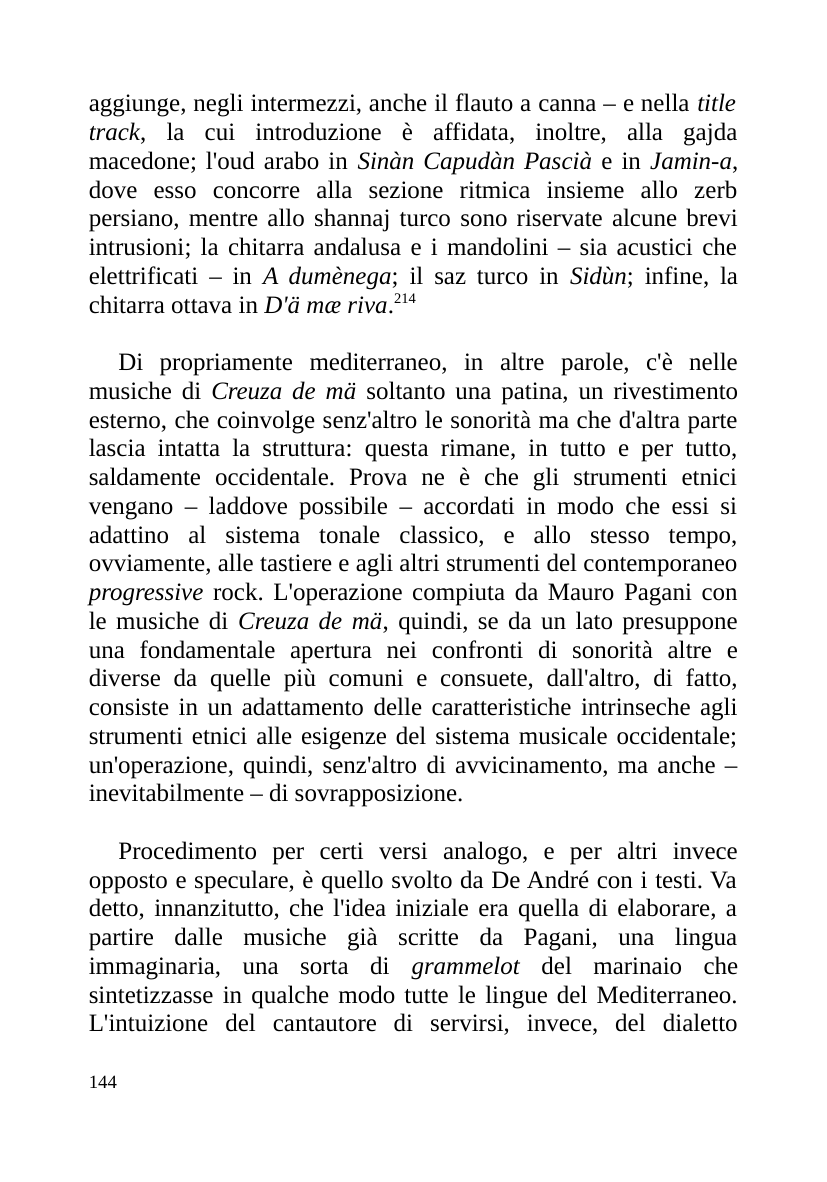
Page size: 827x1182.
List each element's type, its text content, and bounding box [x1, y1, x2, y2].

text Di propriamente mediterraneo, in altre parole, c'è nelle musiche di Creuza de mä soltanto una patina, un rivestimento esterno, che coinvolge senz'altro le sonorità ma che d'altra parte lascia intatta la struttura: questa rimane, in tutto e per tutto, saldamente occidentale. Prova ne è che gli strumenti etnici vengano – laddove possibile – accordati in modo che essi si adattino al sistema tonale classico, e allo stesso tempo, ovviamente, alle tastiere e agli altri strumenti del contemporaneo progressive rock. L'operazione compiuta da Mauro Pagani con le musiche di Creuza de mä, quindi, se da un lato presuppone una fondamentale apertura nei confronti di sonorità altre e diverse da quelle più comuni e consuete, dall'altro, di fatto, consiste in un adattamento delle caratteristiche intrinseche agli strumenti etnici alle esigenze del sistema musicale occidentale; un'operazione, quindi, senz'altro di avvicinamento, ma anche – inevitabilmente – di sovrapposizione. [88, 347, 738, 807]
text Procedimento per certi versi analogo, e per altri invece opposto e speculare, è quello svolto da De André con i testi. Va detto, innanzitutto, che l'idea iniziale era quella di elaborare, a partire dalle musiche già scritte da Pagani, una lingua immaginaria, una sorta di grammelot del marinaio che sintetizzasse in qualche modo tutte le lingue del Mediterraneo. L'intuizione del cantautore di servirsi, invece, del dialetto [88, 836, 738, 1037]
text aggiunge, negli intermezzi, anche il flauto a canna – e nella title track, la cui introduzione è affidata, inoltre, alla gajda macedone; l'oud arabo in Sinàn Capudàn Pascià e in Jamin-a, dove esso concorre alla sezione ritmica insieme allo zerb persiano, mentre allo shannaj turco sono riservate alcune brevi intrusioni; la chitarra andalusa e i mandolini – sia acustici che elettrificati – in A dumènega; il saz turco in Sidùn; infine, la chitarra ottava in D'ä mæ riva. [88, 88, 738, 318]
